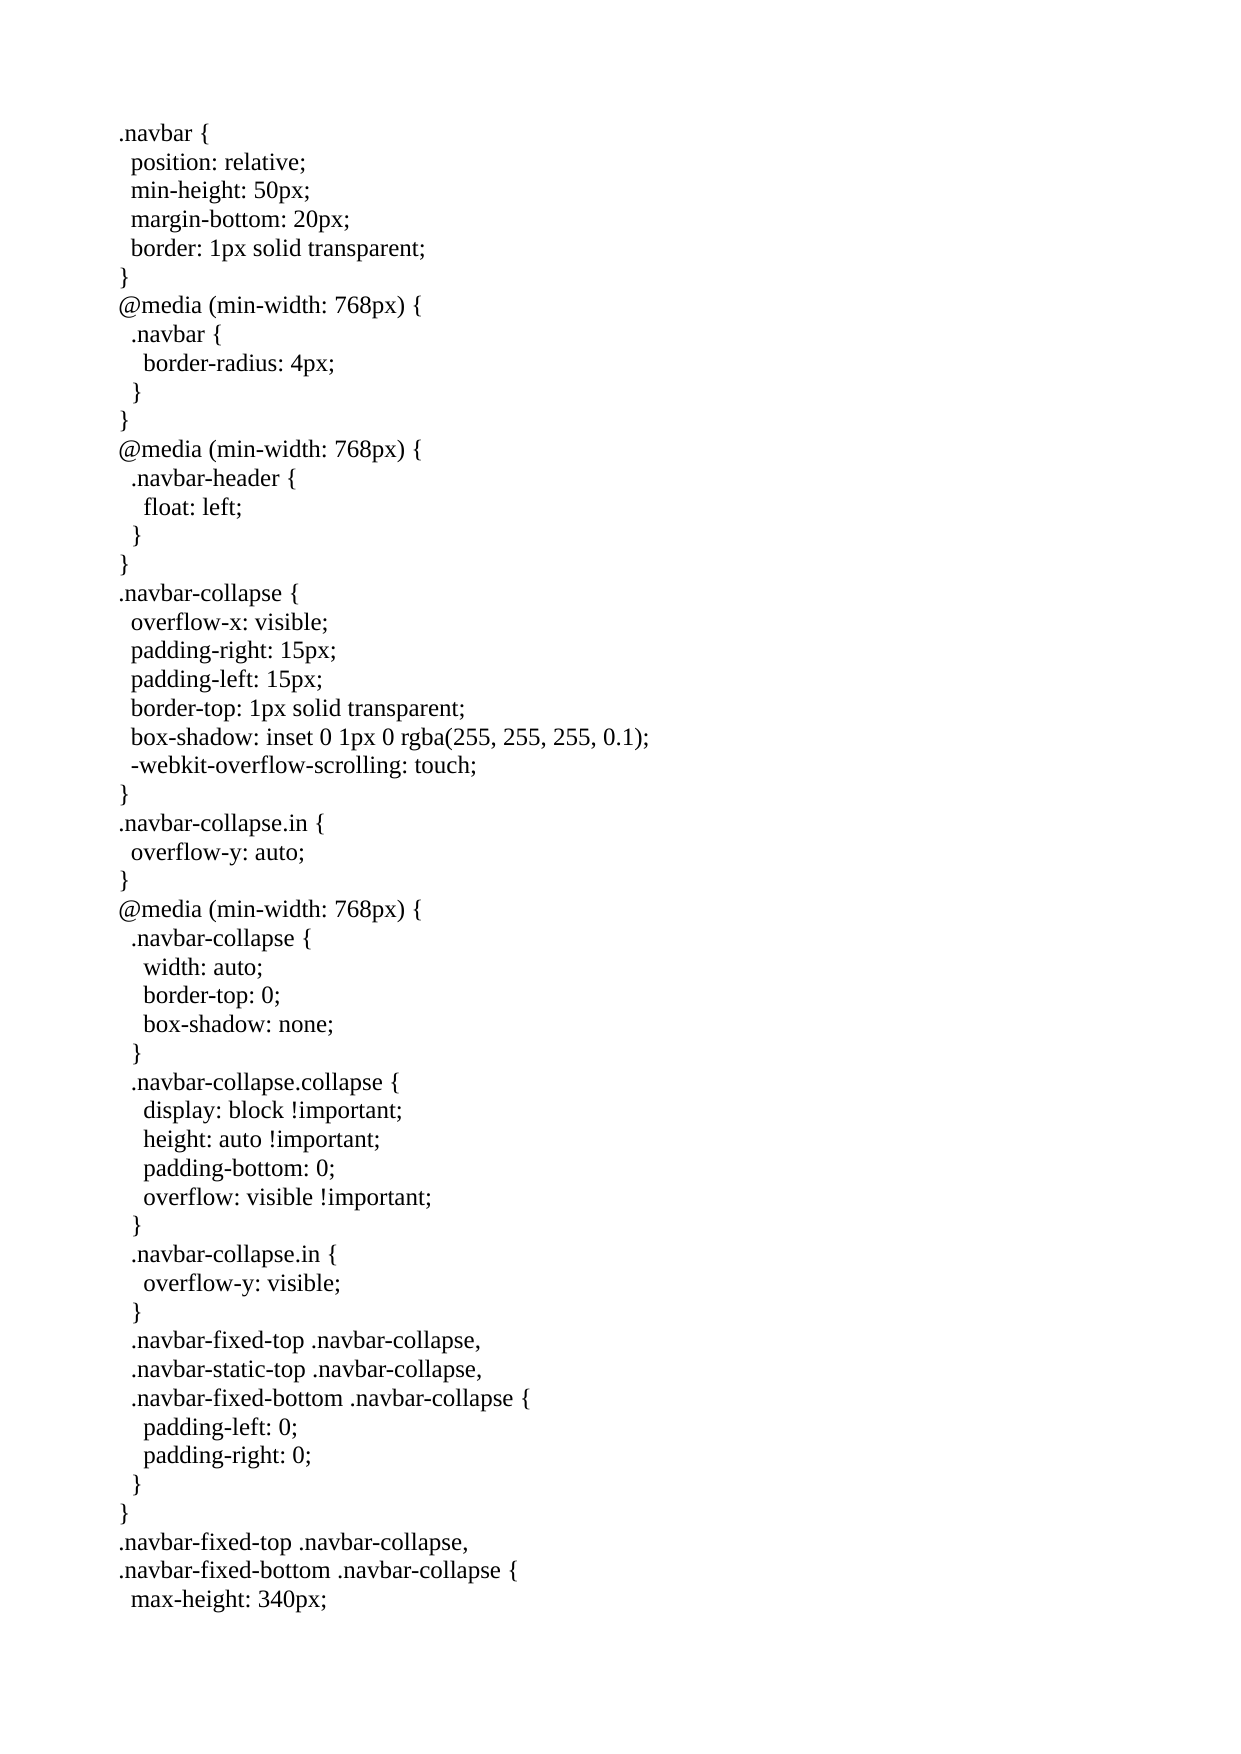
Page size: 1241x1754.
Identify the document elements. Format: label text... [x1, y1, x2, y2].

text .navbar { [118, 118, 1122, 147]
text } [118, 866, 1122, 894]
text .navbar-collapse.in { [118, 1239, 1122, 1268]
text } [118, 406, 1122, 434]
text } [118, 1211, 1122, 1239]
text @media (min-width: 768px) { [118, 434, 1122, 463]
text box-shadow: none; [118, 1009, 1122, 1038]
text min-height: 50px; [118, 176, 1122, 204]
text .navbar-header { [118, 463, 1122, 492]
text .navbar-fixed-bottom .navbar-collapse { [118, 1556, 1122, 1584]
text overflow-x: visible; [118, 607, 1122, 636]
text -webkit-overflow-scrolling: touch; [118, 751, 1122, 779]
text overflow-y: visible; [118, 1268, 1122, 1297]
text @media (min-width: 768px) { [118, 291, 1122, 319]
text max-height: 340px; [118, 1584, 1122, 1613]
text display: block !important; [118, 1096, 1122, 1124]
text width: auto; [118, 952, 1122, 981]
text } [118, 549, 1122, 578]
text @media (min-width: 768px) { [118, 894, 1122, 923]
text border-top: 1px solid transparent; [118, 693, 1122, 722]
text .navbar-fixed-top .navbar-collapse, [118, 1326, 1122, 1354]
text } [118, 1038, 1122, 1067]
text .navbar { [118, 319, 1122, 348]
text } [118, 521, 1122, 549]
text float: left; [118, 492, 1122, 521]
text overflow: visible !important; [118, 1182, 1122, 1211]
text padding-left: 15px; [118, 664, 1122, 693]
text } [118, 1297, 1122, 1326]
text height: auto !important; [118, 1124, 1122, 1153]
text border-top: 0; [118, 981, 1122, 1009]
text } [118, 1498, 1122, 1527]
text .navbar-fixed-bottom .navbar-collapse { [118, 1383, 1122, 1412]
text padding-right: 0; [118, 1441, 1122, 1469]
text .navbar-collapse { [118, 923, 1122, 952]
text .navbar-collapse.collapse { [118, 1067, 1122, 1096]
text padding-right: 15px; [118, 636, 1122, 664]
text .navbar-fixed-top .navbar-collapse, [118, 1527, 1122, 1556]
text .navbar-collapse.in { [118, 808, 1122, 837]
text box-shadow: inset 0 1px 0 rgba(255, 255, 255, 0.1); [118, 722, 1122, 751]
text border-radius: 4px; [118, 348, 1122, 377]
text } [118, 262, 1122, 291]
text .navbar-collapse { [118, 578, 1122, 607]
text position: relative; [118, 147, 1122, 176]
text } [118, 377, 1122, 406]
text } [118, 1469, 1122, 1498]
text overflow-y: auto; [118, 837, 1122, 866]
text padding-left: 0; [118, 1412, 1122, 1441]
text } [118, 779, 1122, 808]
text margin-bottom: 20px; [118, 204, 1122, 233]
text .navbar-static-top .navbar-collapse, [118, 1354, 1122, 1383]
text padding-bottom: 0; [118, 1153, 1122, 1182]
text border: 1px solid transparent; [118, 233, 1122, 262]
